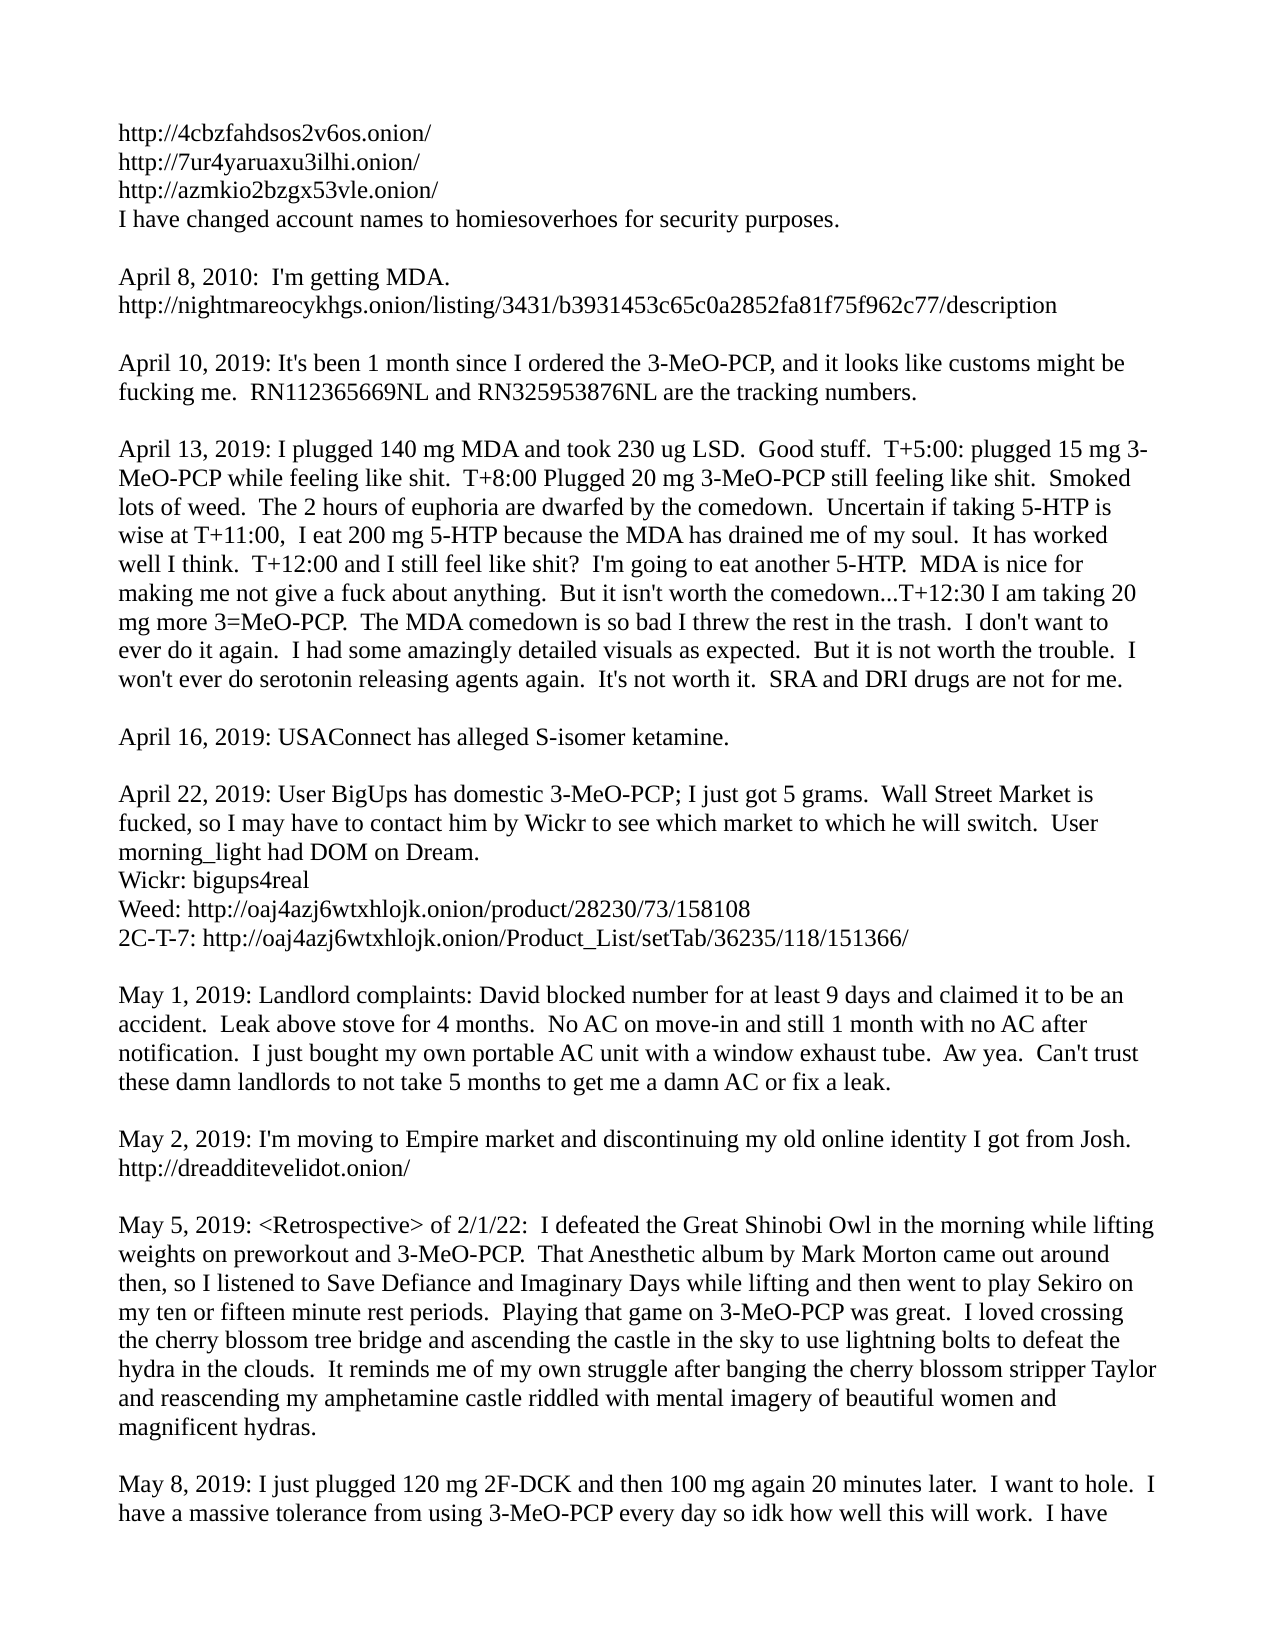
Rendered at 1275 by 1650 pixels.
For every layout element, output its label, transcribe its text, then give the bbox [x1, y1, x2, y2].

text http://nightmareocykhgs.onion/listing/3431/b3931453c65c0a2852fa81f75f962c77/description [118, 291, 1157, 319]
text http://7ur4yaruaxu3ilhi.onion/ [118, 147, 1157, 176]
text http://dreadditevelidot.onion/ [118, 1153, 1157, 1182]
text May 8, 2019: I just plugged 120 mg 2F-DCK and then 100 mg again 20 minutes later. I want to hole. I have a massive tolerance from using 3-MeO-PCP every day so idk how well this will work. I have [118, 1469, 1157, 1527]
text May 1, 2019: Landlord complaints: David blocked number for at least 9 days and claimed it to be an accident. Leak above stove for 4 months. No AC on move-in and still 1 month with no AC after notification. I just bought my own portable AC unit with a window exhaust tube. Aw yea. Can't trust these damn landlords to not take 5 months to get me a damn AC or fix a leak. [118, 981, 1157, 1096]
text April 10, 2019: It's been 1 month since I ordered the 3-MeO-PCP, and it looks like customs might be fucking me. RN112365669NL and RN325953876NL are the tracking numbers. [118, 348, 1157, 406]
text I have changed account names to homiesoverhoes for security purposes. [118, 204, 1157, 233]
text Weed: http://oaj4azj6wtxhlojk.onion/product/28230/73/158108 [118, 894, 1157, 923]
text http://4cbzfahdsos2v6os.onion/ [118, 118, 1157, 147]
text Wickr: bigups4real [118, 866, 1157, 894]
text April 22, 2019: User BigUps has domestic 3-MeO-PCP; I just got 5 grams. Wall Street Market is fucked, so I may have to contact him by Wickr to see which market to which he will switch. User morning_light had DOM on Dream. [118, 779, 1157, 866]
text April 16, 2019: USAConnect has alleged S-isomer ketamine. [118, 722, 1157, 751]
text May 5, 2019: <Retrospective> of 2/1/22: I defeated the Great Shinobi Owl in the morning while lifting weights on preworkout and 3-MeO-PCP. That Anesthetic album by Mark Morton came out around then, so I listened to Save Defiance and Imaginary Days while lifting and then went to play Sekiro on my ten or fifteen minute rest periods. Playing that game on 3-MeO-PCP was great. I loved crossing the cherry blossom tree bridge and ascending the castle in the sky to use lightning bolts to defeat the hydra in the clouds. It reminds me of my own struggle after banging the cherry blossom stripper Taylor and reascending my amphetamine castle riddled with mental imagery of beautiful women and magnificent hydras. [118, 1211, 1157, 1441]
text April 13, 2019: I plugged 140 mg MDA and took 230 ug LSD. Good stuff. T+5:00: plugged 15 mg 3-MeO-PCP while feeling like shit. T+8:00 Plugged 20 mg 3-MeO-PCP still feeling like shit. Smoked lots of weed. The 2 hours of euphoria are dwarfed by the comedown. Uncertain if taking 5-HTP is wise at T+11:00, I eat 200 mg 5-HTP because the MDA has drained me of my soul. It has worked well I think. T+12:00 and I still feel like shit? I'm going to eat another 5-HTP. MDA is nice for making me not give a fuck about anything. But it isn't worth the comedown...T+12:30 I am taking 20 mg more 3=MeO-PCP. The MDA comedown is so bad I threw the rest in the trash. I don't want to ever do it again. I had some amazingly detailed visuals as expected. But it is not worth the trouble. I won't ever do serotonin releasing agents again. It's not worth it. SRA and DRI drugs are not for me. [118, 434, 1157, 693]
text 2C-T-7: http://oaj4azj6wtxhlojk.onion/Product_List/setTab/36235/118/151366/ [118, 923, 1157, 952]
text May 2, 2019: I'm moving to Empire market and discontinuing my old online identity I got from Josh. [118, 1124, 1157, 1153]
text http://azmkio2bzgx53vle.onion/ [118, 176, 1157, 204]
text April 8, 2010: I'm getting MDA. [118, 262, 1157, 291]
